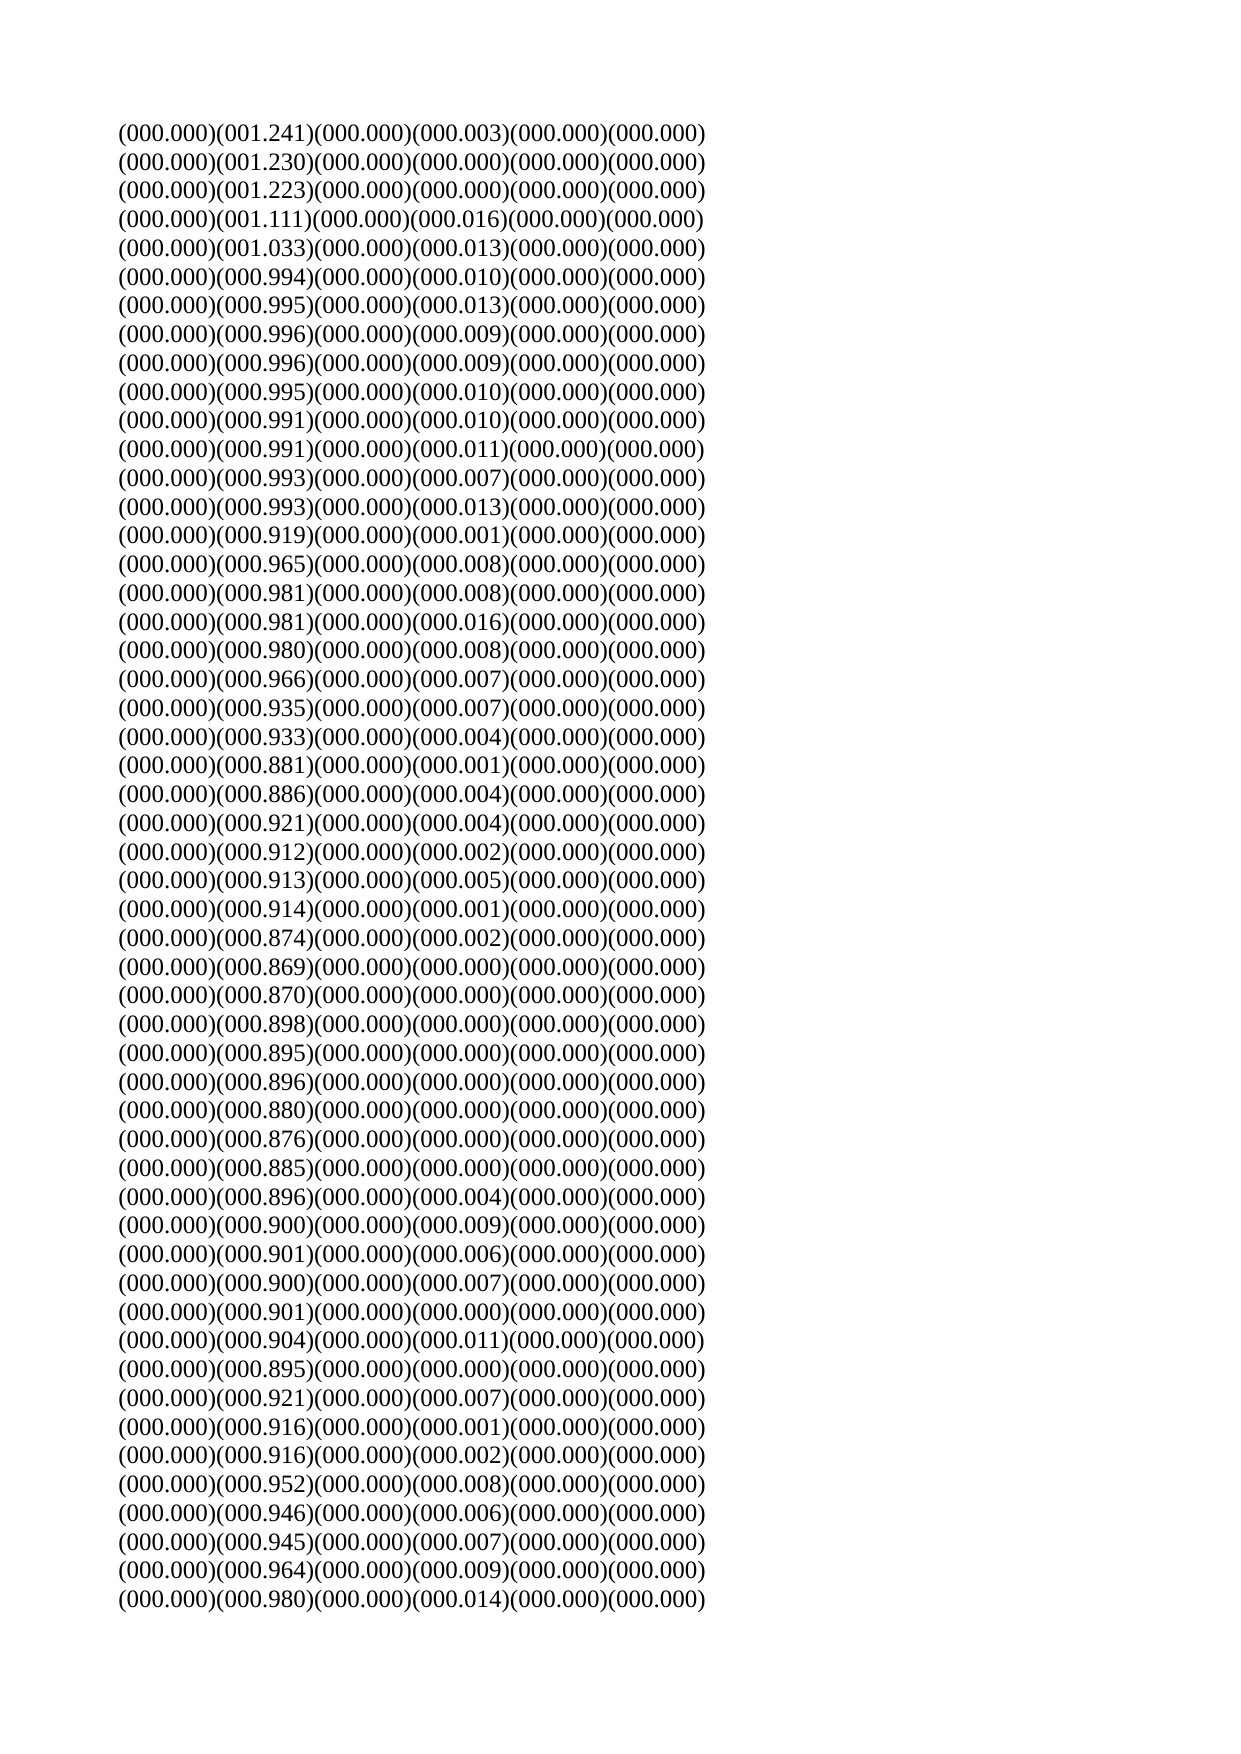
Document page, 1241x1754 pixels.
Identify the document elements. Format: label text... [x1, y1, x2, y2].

text (000.000)(000.916)(000.000)(000.001)(000.000)(000.000) [118, 1412, 1122, 1441]
text (000.000)(000.901)(000.000)(000.006)(000.000)(000.000) [118, 1239, 1122, 1268]
text (000.000)(001.111)(000.000)(000.016)(000.000)(000.000) [118, 204, 1122, 233]
text (000.000)(001.230)(000.000)(000.000)(000.000)(000.000) [118, 147, 1122, 176]
text (000.000)(000.946)(000.000)(000.006)(000.000)(000.000) [118, 1498, 1122, 1527]
text (000.000)(000.980)(000.000)(000.014)(000.000)(000.000) [118, 1584, 1122, 1613]
text (000.000)(000.964)(000.000)(000.009)(000.000)(000.000) [118, 1556, 1122, 1584]
text (000.000)(000.895)(000.000)(000.000)(000.000)(000.000) [118, 1038, 1122, 1067]
text (000.000)(000.900)(000.000)(000.009)(000.000)(000.000) [118, 1211, 1122, 1239]
text (000.000)(000.896)(000.000)(000.004)(000.000)(000.000) [118, 1182, 1122, 1211]
text (000.000)(000.900)(000.000)(000.007)(000.000)(000.000) [118, 1268, 1122, 1297]
text (000.000)(000.981)(000.000)(000.016)(000.000)(000.000) [118, 607, 1122, 636]
text (000.000)(000.876)(000.000)(000.000)(000.000)(000.000) [118, 1124, 1122, 1153]
text (000.000)(000.874)(000.000)(000.002)(000.000)(000.000) [118, 923, 1122, 952]
text (000.000)(001.241)(000.000)(000.003)(000.000)(000.000) [118, 118, 1122, 147]
text (000.000)(000.993)(000.000)(000.007)(000.000)(000.000) [118, 463, 1122, 492]
text (000.000)(000.965)(000.000)(000.008)(000.000)(000.000) [118, 549, 1122, 578]
text (000.000)(000.904)(000.000)(000.011)(000.000)(000.000) [118, 1326, 1122, 1354]
text (000.000)(000.901)(000.000)(000.000)(000.000)(000.000) [118, 1297, 1122, 1326]
text (000.000)(000.921)(000.000)(000.007)(000.000)(000.000) [118, 1383, 1122, 1412]
text (000.000)(000.886)(000.000)(000.004)(000.000)(000.000) [118, 779, 1122, 808]
text (000.000)(000.919)(000.000)(000.001)(000.000)(000.000) [118, 521, 1122, 549]
text (000.000)(000.996)(000.000)(000.009)(000.000)(000.000) [118, 319, 1122, 348]
text (000.000)(001.033)(000.000)(000.013)(000.000)(000.000) [118, 233, 1122, 262]
text (000.000)(000.991)(000.000)(000.011)(000.000)(000.000) [118, 434, 1122, 463]
text (000.000)(000.981)(000.000)(000.008)(000.000)(000.000) [118, 578, 1122, 607]
text (000.000)(000.952)(000.000)(000.008)(000.000)(000.000) [118, 1469, 1122, 1498]
text (000.000)(000.996)(000.000)(000.009)(000.000)(000.000) [118, 348, 1122, 377]
text (000.000)(000.881)(000.000)(000.001)(000.000)(000.000) [118, 751, 1122, 779]
text (000.000)(000.921)(000.000)(000.004)(000.000)(000.000) [118, 808, 1122, 837]
text (000.000)(000.914)(000.000)(000.001)(000.000)(000.000) [118, 894, 1122, 923]
text (000.000)(000.995)(000.000)(000.013)(000.000)(000.000) [118, 291, 1122, 319]
text (000.000)(000.993)(000.000)(000.013)(000.000)(000.000) [118, 492, 1122, 521]
text (000.000)(000.870)(000.000)(000.000)(000.000)(000.000) [118, 981, 1122, 1009]
text (000.000)(000.980)(000.000)(000.008)(000.000)(000.000) [118, 636, 1122, 664]
text (000.000)(000.916)(000.000)(000.002)(000.000)(000.000) [118, 1441, 1122, 1469]
text (000.000)(000.898)(000.000)(000.000)(000.000)(000.000) [118, 1009, 1122, 1038]
text (000.000)(000.913)(000.000)(000.005)(000.000)(000.000) [118, 866, 1122, 894]
text (000.000)(000.912)(000.000)(000.002)(000.000)(000.000) [118, 837, 1122, 866]
text (000.000)(000.869)(000.000)(000.000)(000.000)(000.000) [118, 952, 1122, 981]
text (000.000)(000.991)(000.000)(000.010)(000.000)(000.000) [118, 406, 1122, 434]
text (000.000)(000.935)(000.000)(000.007)(000.000)(000.000) [118, 693, 1122, 722]
text (000.000)(000.995)(000.000)(000.010)(000.000)(000.000) [118, 377, 1122, 406]
text (000.000)(000.994)(000.000)(000.010)(000.000)(000.000) [118, 262, 1122, 291]
text (000.000)(000.895)(000.000)(000.000)(000.000)(000.000) [118, 1354, 1122, 1383]
text (000.000)(000.880)(000.000)(000.000)(000.000)(000.000) [118, 1096, 1122, 1124]
text (000.000)(000.896)(000.000)(000.000)(000.000)(000.000) [118, 1067, 1122, 1096]
text (000.000)(001.223)(000.000)(000.000)(000.000)(000.000) [118, 176, 1122, 204]
text (000.000)(000.966)(000.000)(000.007)(000.000)(000.000) [118, 664, 1122, 693]
text (000.000)(000.885)(000.000)(000.000)(000.000)(000.000) [118, 1153, 1122, 1182]
text (000.000)(000.945)(000.000)(000.007)(000.000)(000.000) [118, 1527, 1122, 1556]
text (000.000)(000.933)(000.000)(000.004)(000.000)(000.000) [118, 722, 1122, 751]
